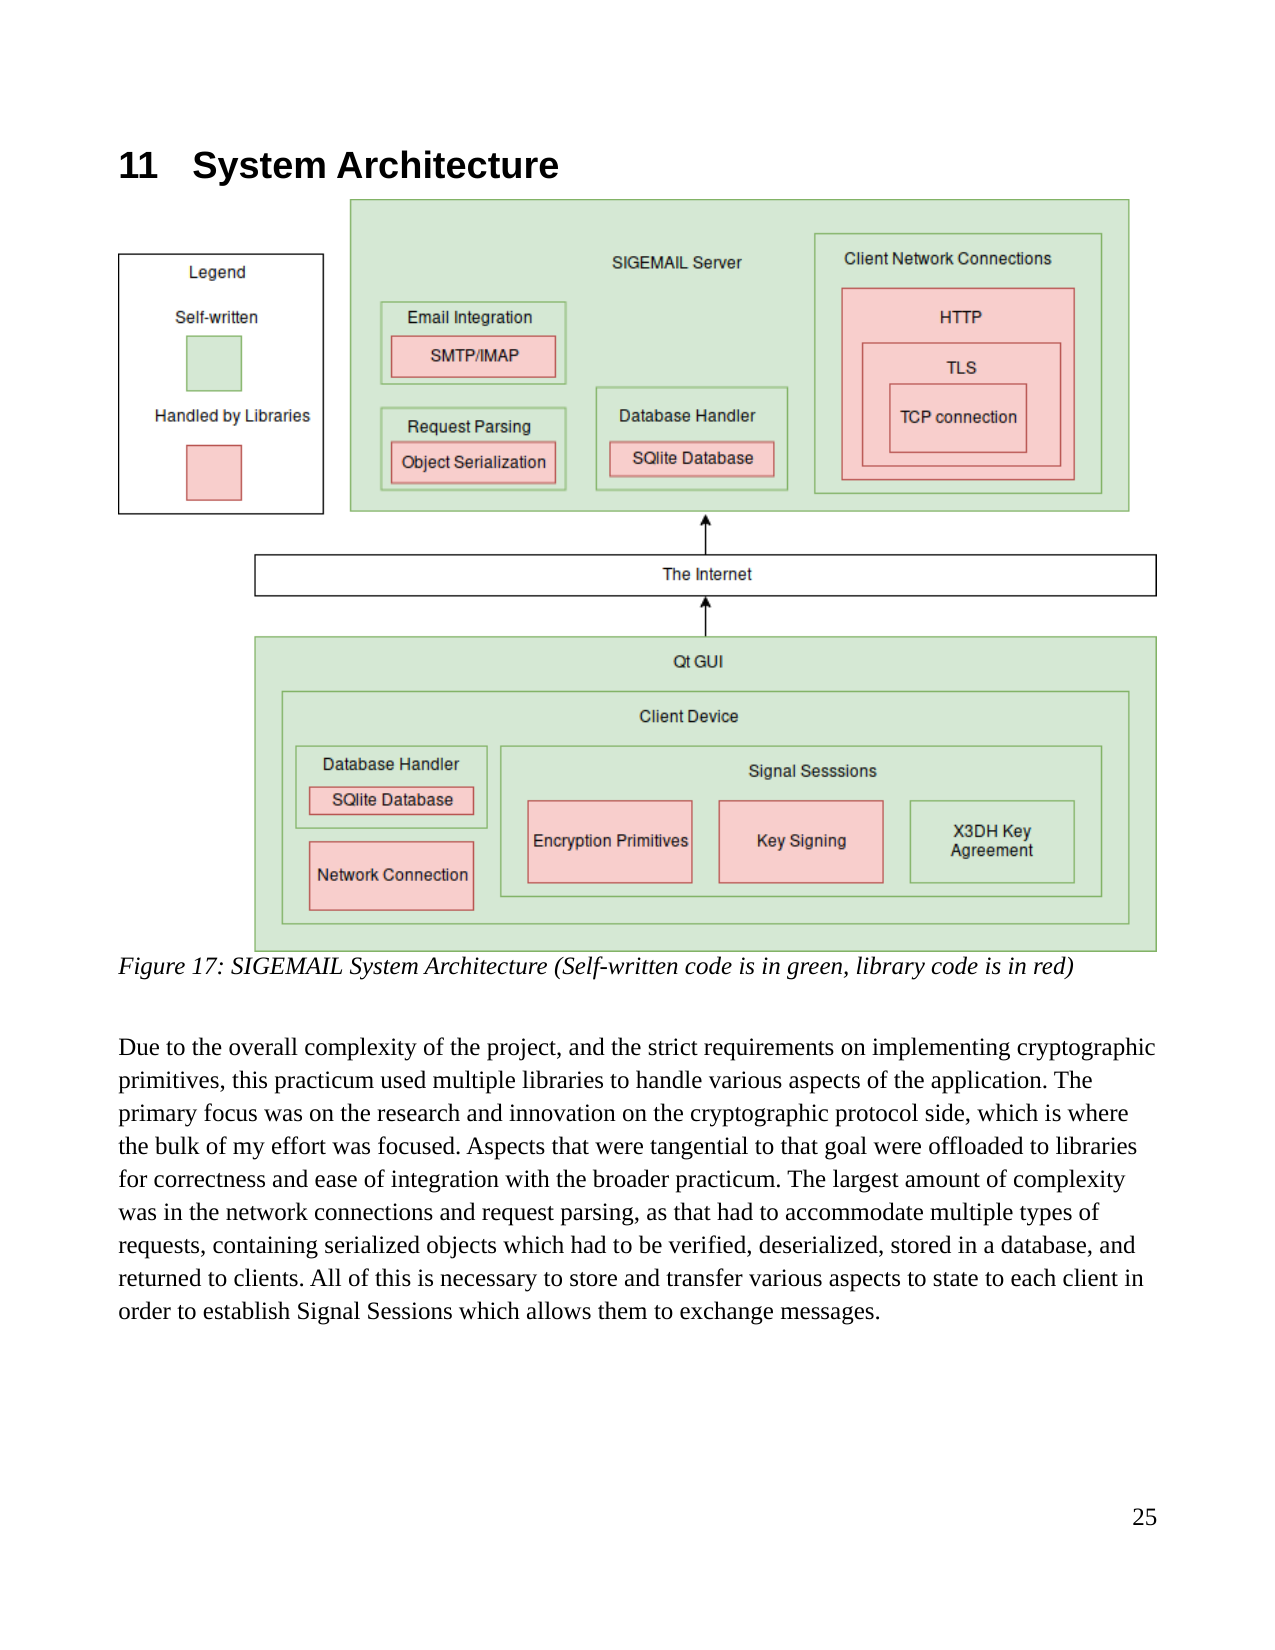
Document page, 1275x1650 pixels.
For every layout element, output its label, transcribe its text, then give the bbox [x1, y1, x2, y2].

subtitle System Architecture [118, 143, 1157, 187]
picture [118, 199, 1157, 952]
text Due to the overall complexity of the project, and the strict requirements on implementing cryptographic primitives, this practicum used multiple libraries to handle various aspects of the application. The primary focus was on the research and innovation on the cryptographic protocol side, which is where the bulk of my effort was focused. Aspects that were tangential to that goal were offloaded to libraries for correctness and ease of integration with the broader practicum. The largest amount of complexity was in the network connections and request parsing, as that had to accommodate multiple types of requests, containing serialized objects which had to be verified, deserialized, stored in a database, and returned to clients. All of this is necessary to store and transfer various aspects to state to each client in order to establish Signal Sessions which allows them to exchange messages. [118, 1032, 1157, 1325]
text Figure 17: SIGEMAIL System Architecture (Self-written code is in green, library code is in red) [118, 952, 1157, 980]
